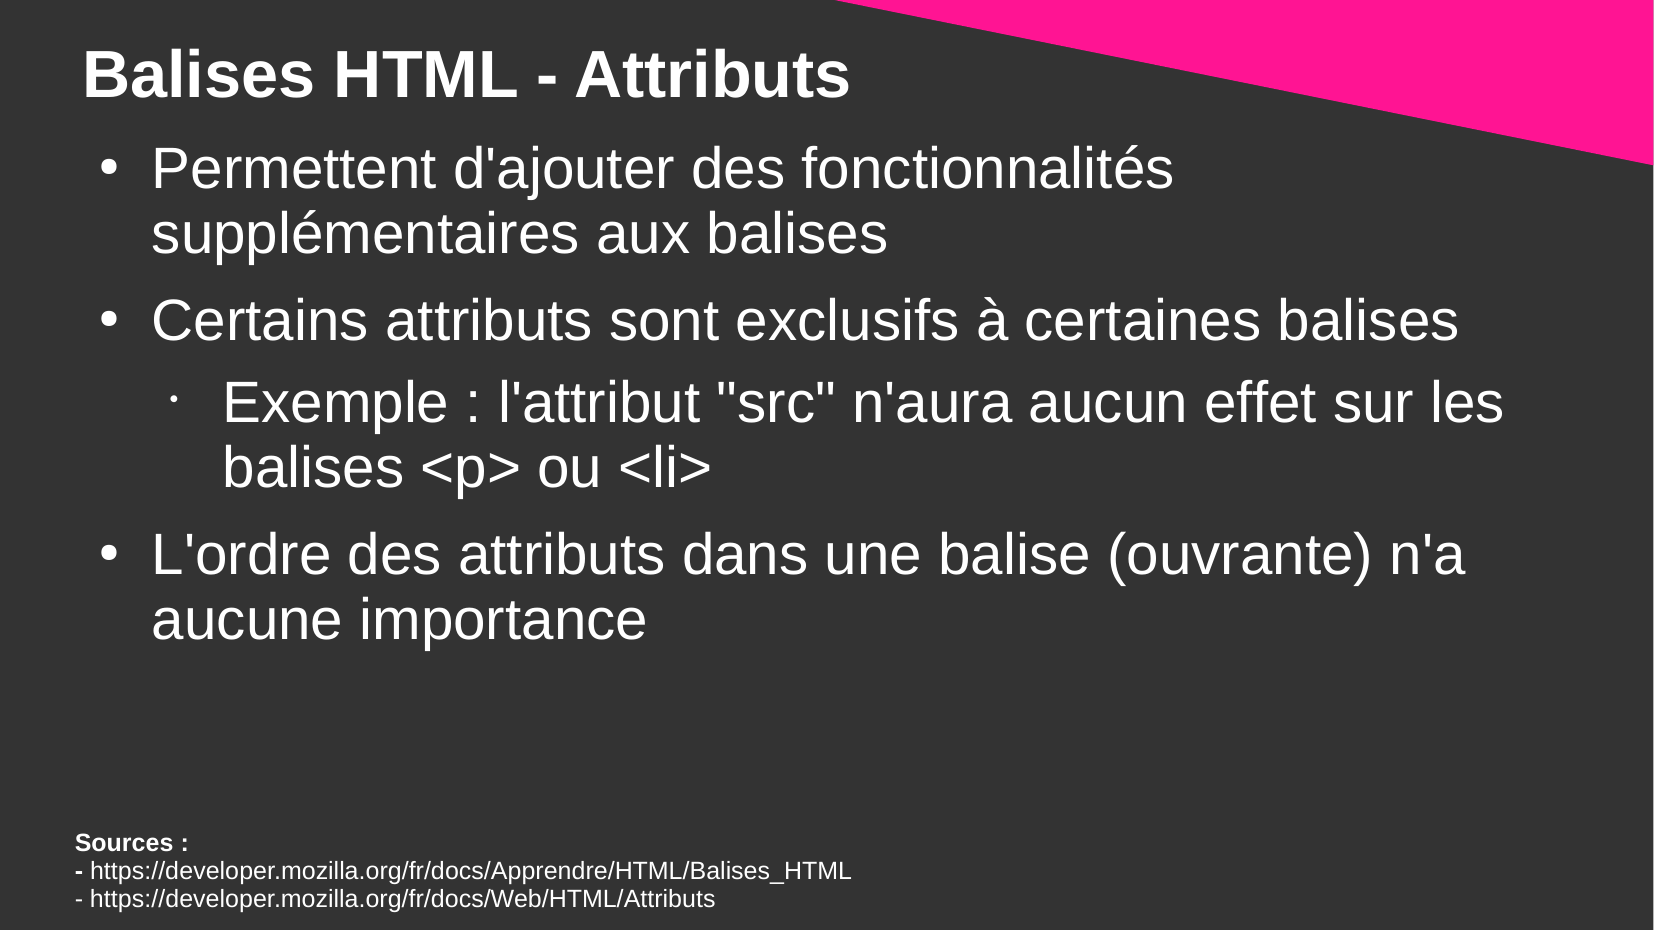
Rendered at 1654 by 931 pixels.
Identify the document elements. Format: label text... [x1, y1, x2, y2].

list Permettent d'ajouter des fonctionnalités supplémentaires aux balises Certains attributs sont exclusifs à certaines balises Exemple : l'attribut "src" n'aura aucun effet sur les balises <p> ou <li> L'ordre des attributs dans une balise (ouvrante) n'a aucune importance [80, 135, 1546, 718]
text_box [834, 0, 1654, 166]
title Balises HTML - Attributs [82, 37, 1394, 114]
text_box Sources : - https://developer.mozilla.org/fr/docs/Apprendre/HTML/Balises_HTML - https://developer.mozilla.org/fr/docs/Web/HTML/Attributs [59, 821, 1546, 920]
